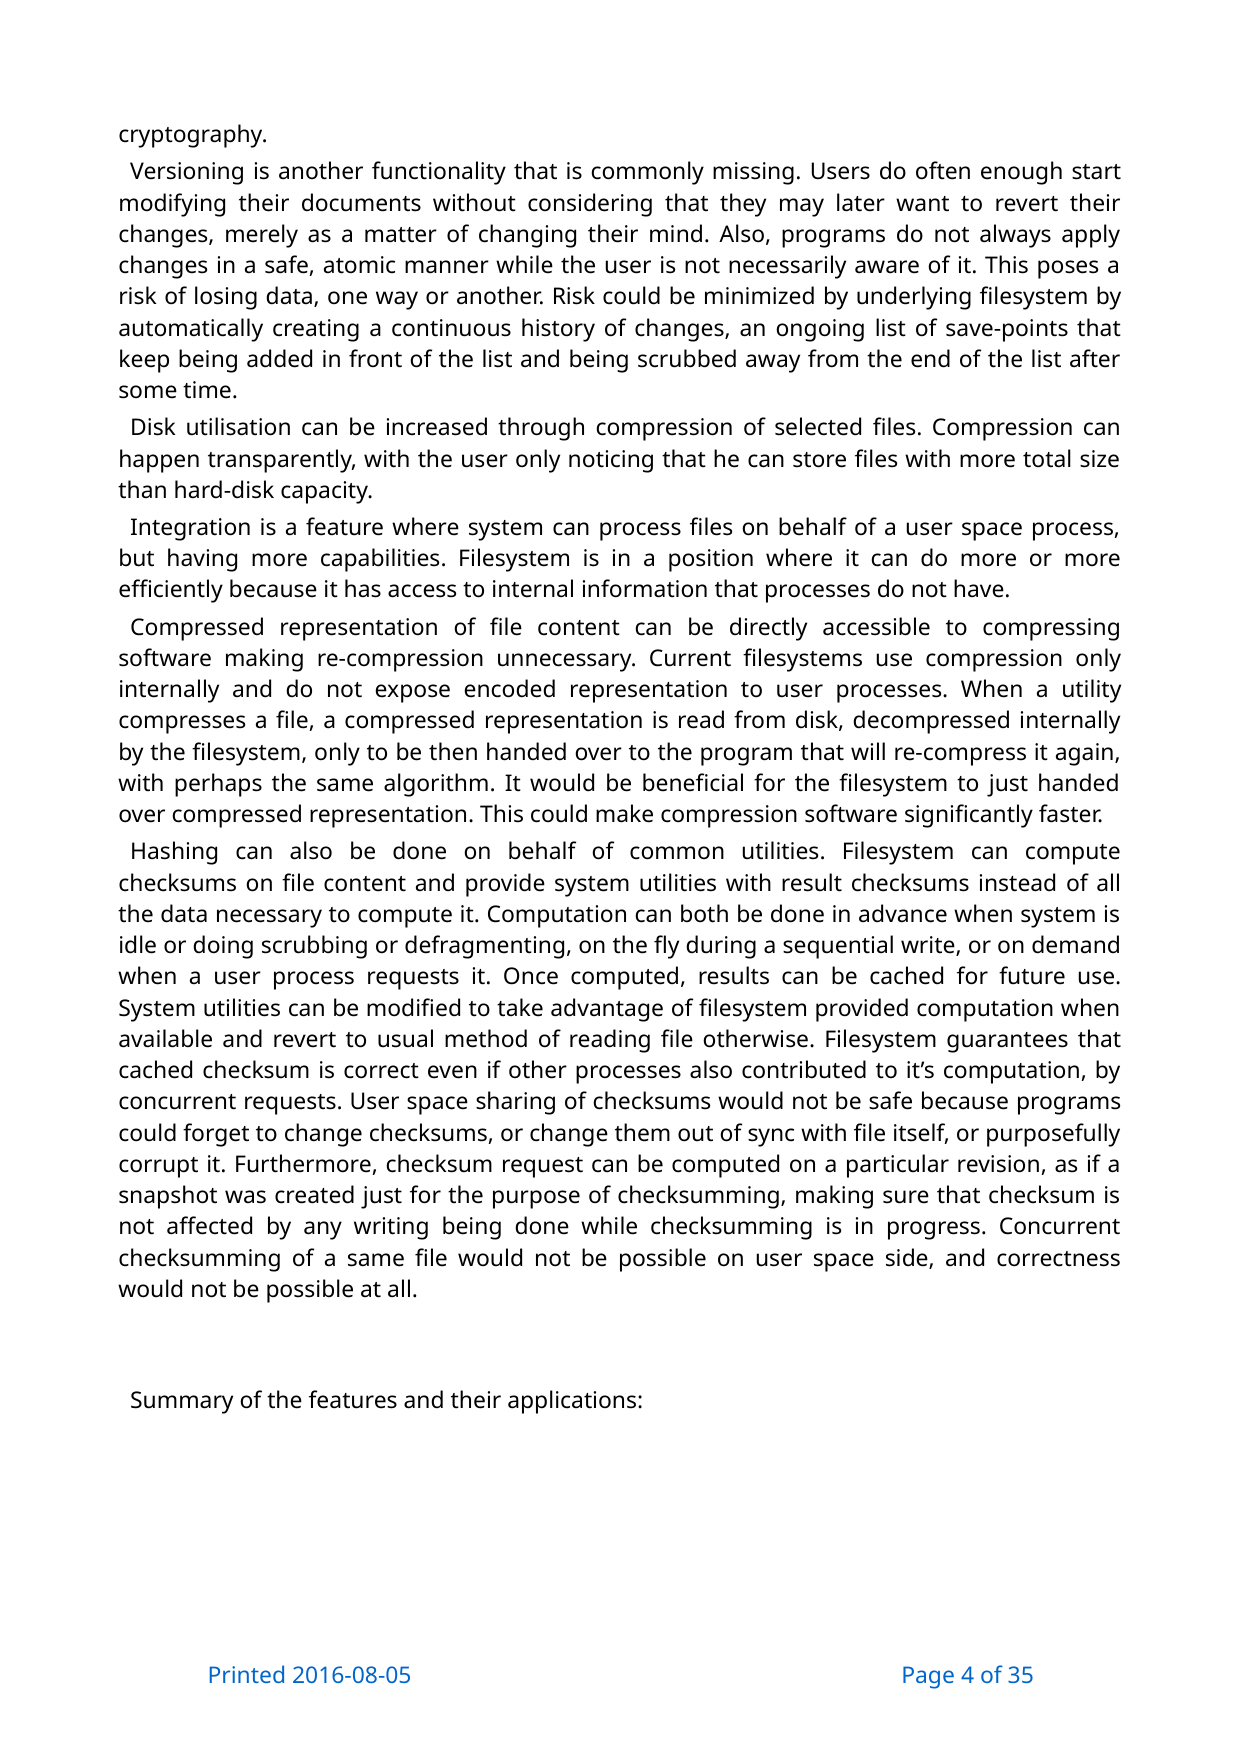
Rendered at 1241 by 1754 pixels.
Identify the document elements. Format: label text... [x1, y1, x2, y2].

text Disk utilisation can be increased through compression of selected files. Compression can happen transparently, with the user only noticing that he can store files with more total size than hard-disk capacity. [118, 411, 1122, 505]
text cryptography. [118, 118, 1122, 149]
text Integration is a feature where system can process files on behalf of a user space process, but having more capabilities. Filesystem is in a position where it can do more or more efficiently because it has access to internal information that processes do not have. [118, 511, 1122, 605]
text Hashing can also be done on behalf of common utilities. Filesystem can compute checksums on file content and provide system utilities with result checksums instead of all the data necessary to compute it. Computation can both be done in advance when system is idle or doing scrubbing or defragmenting, on the fly during a sequential write, or on demand when a user process requests it. Once computed, results can be cached for future use. System utilities can be modified to take advantage of filesystem provided computation when available and revert to usual method of reading file otherwise. Filesystem guarantees that cached checksum is correct even if other processes also contributed to it’s computation, by concurrent requests. User space sharing of checksums would not be safe because programs could forget to change checksums, or change them out of sync with file itself, or purposefully corrupt it. Furthermore, checksum request can be computed on a particular revision, as if a snapshot was created just for the purpose of checksumming, making sure that checksum is not affected by any writing being done while checksumming is in progress. Concurrent checksumming of a same file would not be possible on user space side, and correctness would not be possible at all. [118, 835, 1122, 1304]
text Summary of the features and their applications: [118, 1384, 1122, 1416]
text Compressed representation of file content can be directly accessible to compressing software making re-compression unnecessary. Current filesystems use compression only internally and do not expose encoded representation to user processes. When a utility compresses a file, a compressed representation is read from disk, decompressed internally by the filesystem, only to be then handed over to the program that will re-compress it again, with perhaps the same algorithm. It would be beneficial for the filesystem to just handed over compressed representation. This could make compression software significantly faster. [118, 611, 1122, 829]
text Versioning is another functionality that is commonly missing. Users do often enough start modifying their documents without considering that they may later want to revert their changes, merely as a matter of changing their mind. Also, programs do not always apply changes in a safe, atomic manner while the user is not necessarily aware of it. This poses a risk of losing data, one way or another. Risk could be minimized by underlying filesystem by automatically creating a continuous history of changes, an ongoing list of save-points that keep being added in front of the list and being scrubbed away from the end of the list after some time. [118, 155, 1122, 405]
